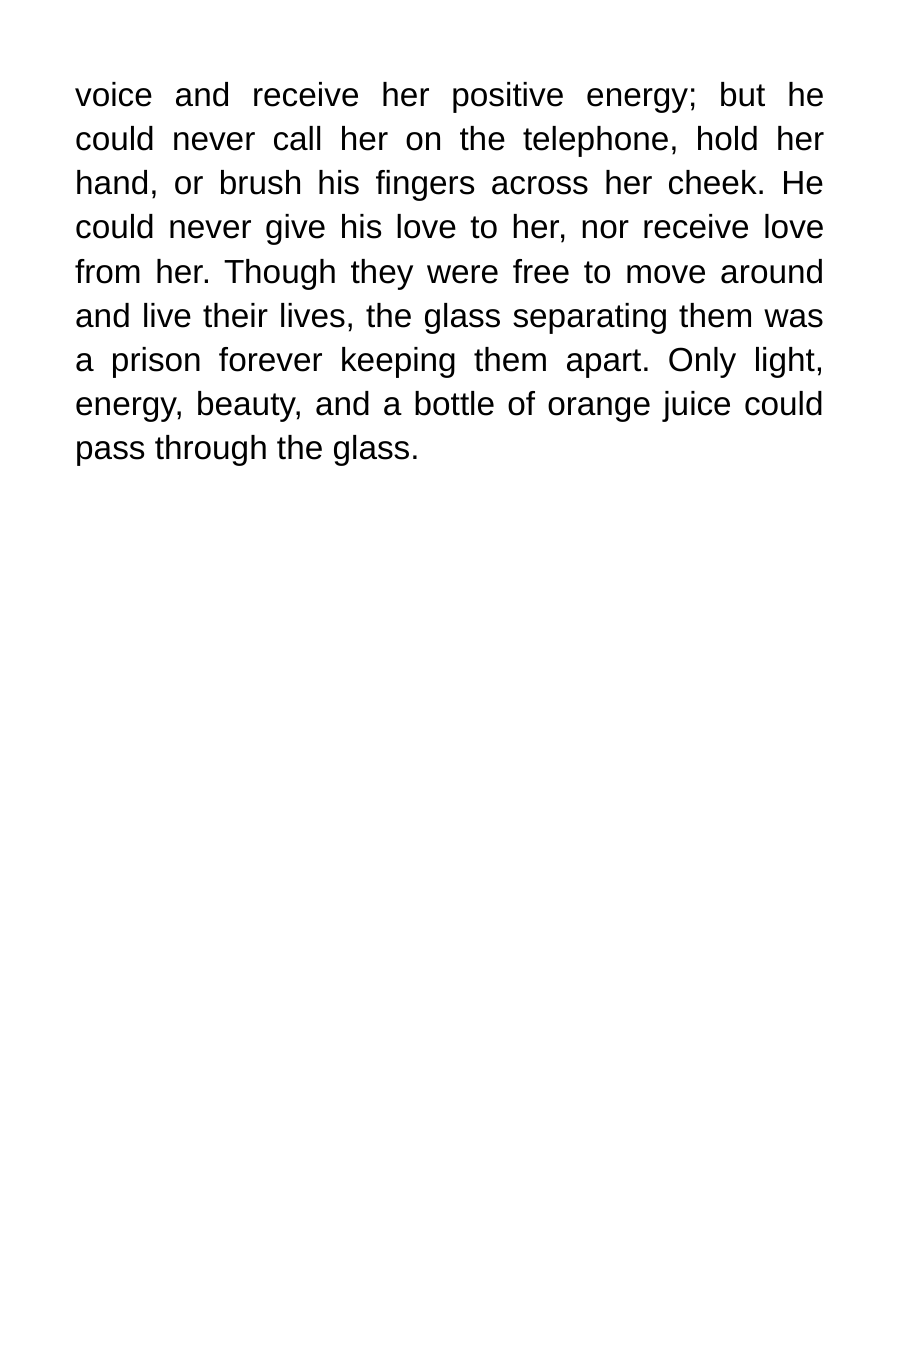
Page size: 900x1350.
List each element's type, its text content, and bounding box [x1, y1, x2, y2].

subtitle voice and receive her positive energy; but he could never call her on the telephone, hold her hand, or brush his fingers across her cheek. He could never give his love to her, nor receive love from her. Though they were free to move around and live their lives, the glass separating them was a prison forever keeping them apart. Only light, energy, beauty, and a bottle of orange juice could pass through the glass. [75, 75, 825, 467]
